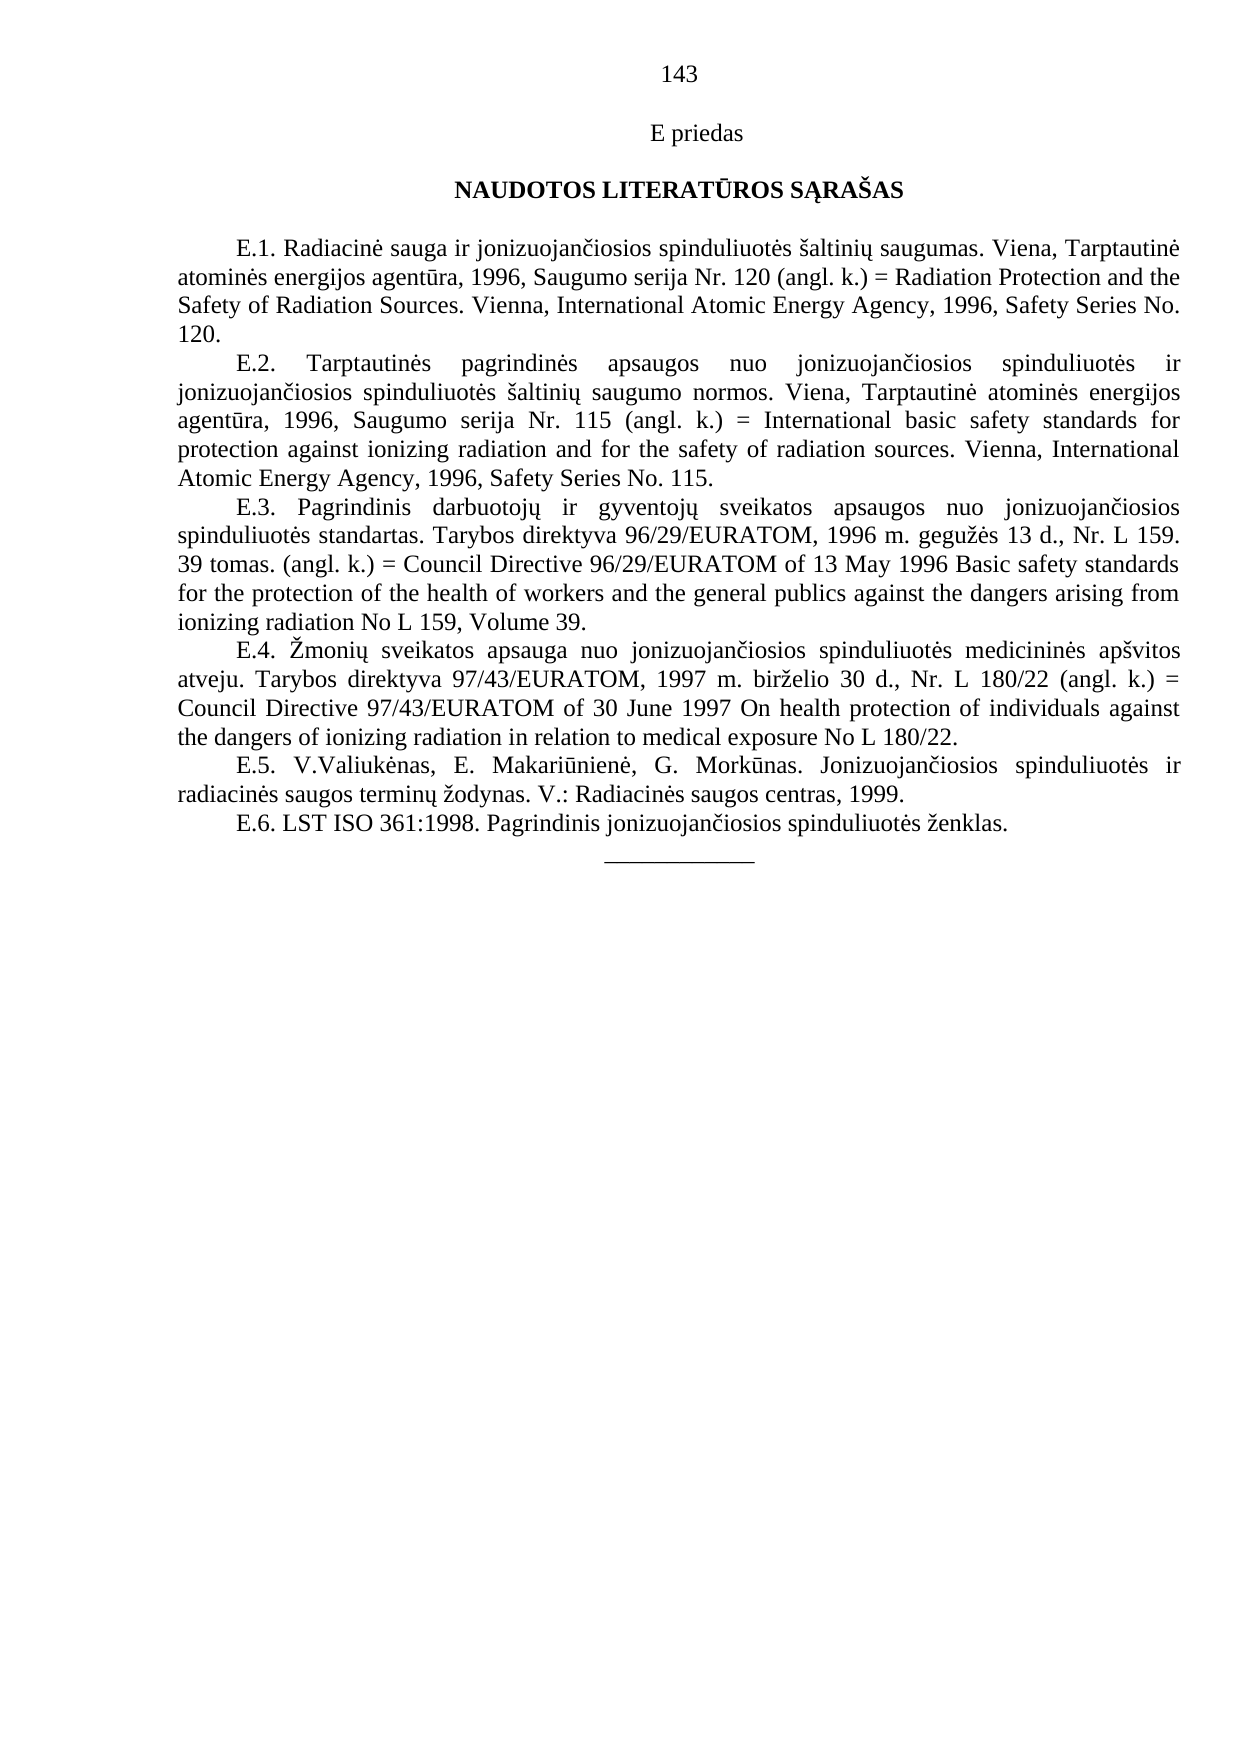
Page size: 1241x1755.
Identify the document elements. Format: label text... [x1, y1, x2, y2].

text NAUDOTOS LITERATŪROS SĄRAŠAS [177, 176, 1181, 204]
text E.1. Radiacinė sauga ir jonizuojančiosios spinduliuotės šaltinių saugumas. Viena, Tarptautinė atominės energijos agentūra, 1996, Saugumo serija Nr. 120 (angl. k.) = Radiation Protection and the Safety of Radiation Sources. Vienna, International Atomic Energy Agency, 1996, Safety Series No. 120. [177, 233, 1181, 348]
text E.5. V.Valiukėnas, E. Makariūnienė, G. Morkūnas. Jonizuojančiosios spinduliuotės ir radiacinės saugos terminų žodynas. V.: Radiacinės saugos centras, 1999. [177, 751, 1181, 808]
text E.4. Žmonių sveikatos apsauga nuo jonizuojančiosios spinduliuotės medicininės apšvitos atveju. Tarybos direktyva 97/43/EURATOM, 1997 m. birželio 30 d., Nr. L 180/22 (angl. k.) = Council Directive 97/43/EURATOM of 30 June 1997 On health protection of individuals against the dangers of ionizing radiation in relation to medical exposure No L 180/22. [177, 636, 1181, 751]
text E.3. Pagrindinis darbuotojų ir gyventojų sveikatos apsaugos nuo jonizuojančiosios spinduliuotės standartas. Tarybos direktyva 96/29/EURATOM, 1996 m. gegužės 13 d., Nr. L 159. 39 tomas. (angl. k.) = Council Directive 96/29/EURATOM of 13 May 1996 Basic safety standards for the protection of the health of workers and the general publics against the dangers arising from ionizing radiation No L 159, Volume 39. [177, 492, 1181, 636]
text ____________ [177, 837, 1181, 866]
text E priedas [177, 118, 1181, 147]
text E.2. Tarptautinės pagrindinės apsaugos nuo jonizuojančiosios spinduliuotės ir jonizuojančiosios spinduliuotės šaltinių saugumo normos. Viena, Tarptautinė atominės energijos agentūra, 1996, Saugumo serija Nr. 115 (angl. k.) = International basic safety standards for protection against ionizing radiation and for the safety of radiation sources. Vienna, International Atomic Energy Agency, 1996, Safety Series No. 115. [177, 348, 1181, 492]
text E.6. LST ISO 361:1998. Pagrindinis jonizuojančiosios spinduliuotės ženklas. [177, 808, 1181, 837]
